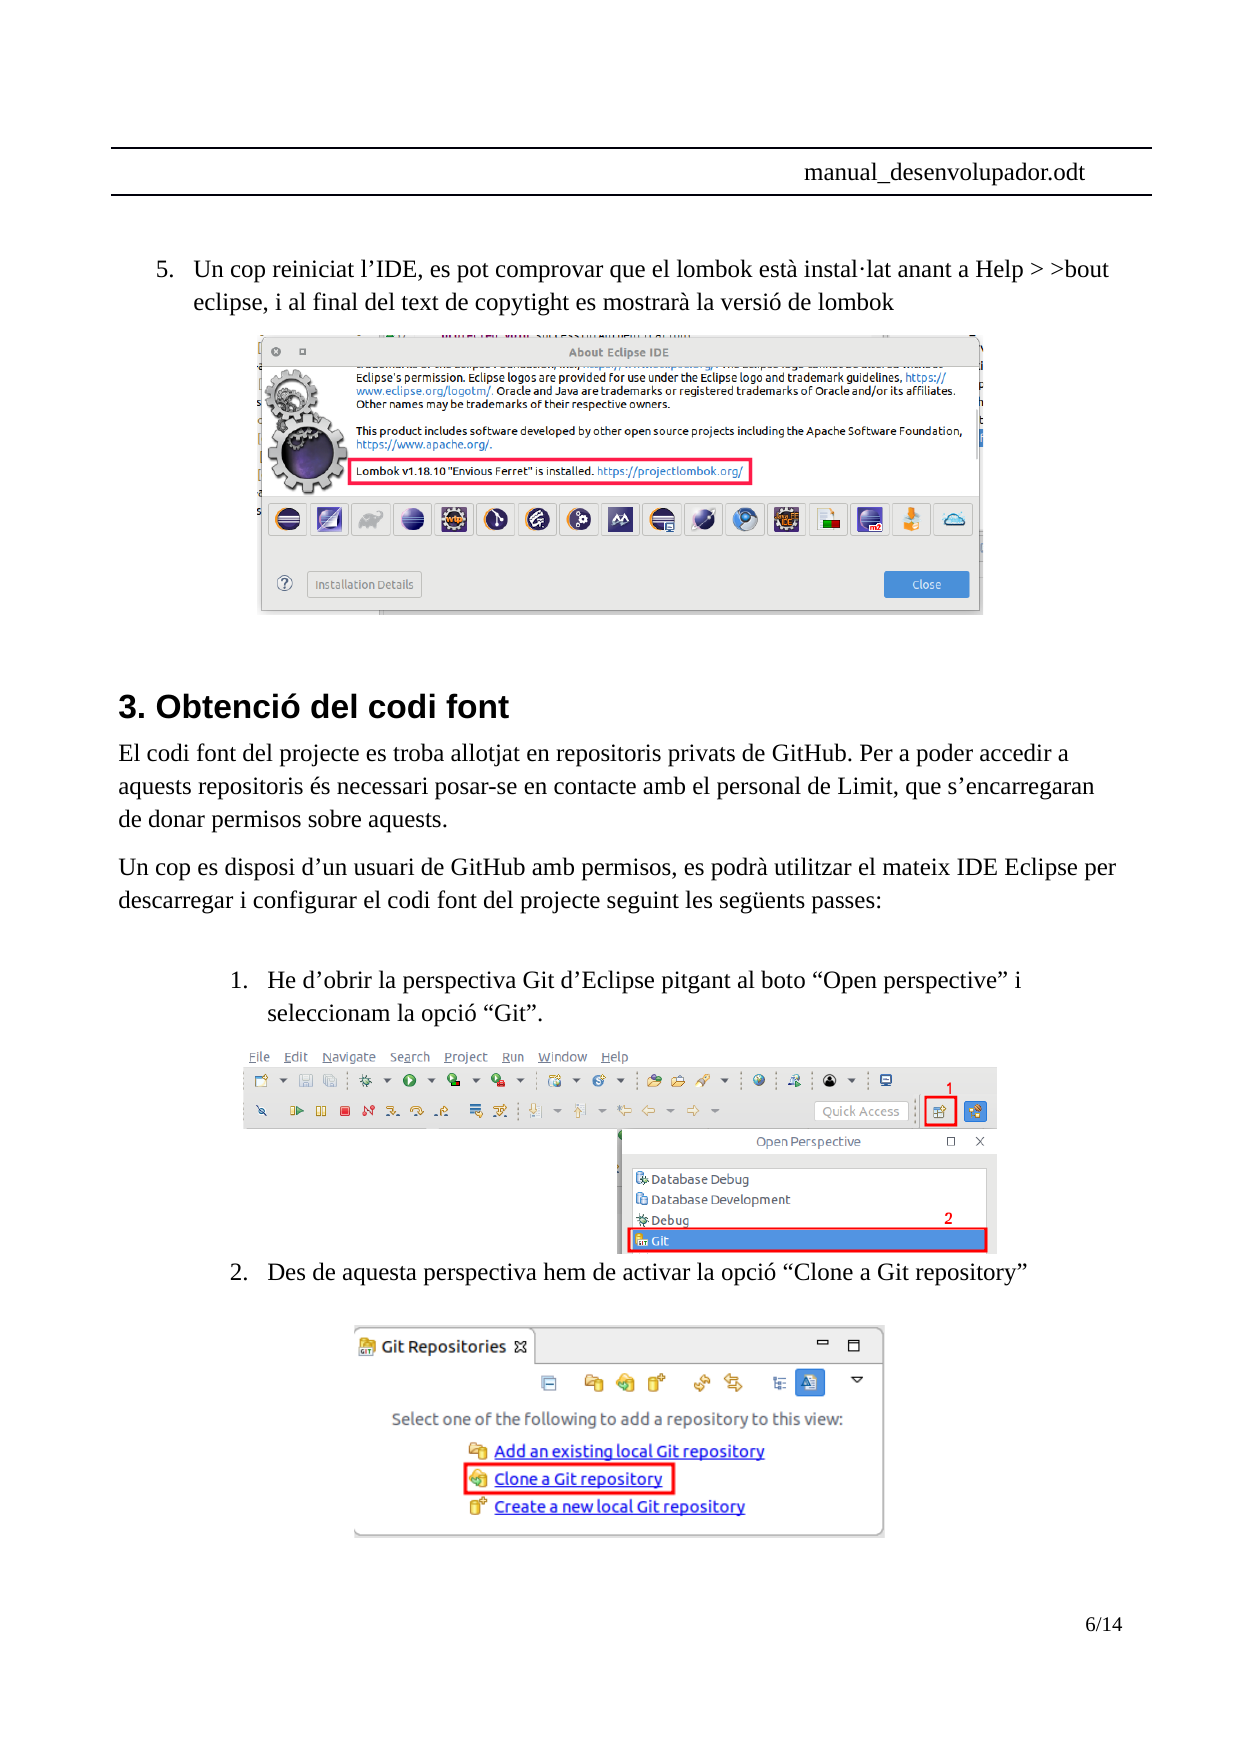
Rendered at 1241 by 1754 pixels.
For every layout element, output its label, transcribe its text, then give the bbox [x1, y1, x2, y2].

text Un cop es disposi d’un usuari de GitHub amb permisos, es podrà utilitzar el mateix IDE Eclipse per descarregar i configurar el codi font del projecte seguint les següents passes: [118, 852, 1122, 947]
picture [243, 1045, 997, 1254]
list Un cop reiniciat l’IDE, es pot comprovar que el lombok està instal·lat anant a Help > >bout eclipse, i al final del text de copytight es mostrarà la versió de lombok [156, 254, 1122, 316]
picture [354, 1325, 886, 1538]
text El codi font del projecte es troba allotjat en repositoris privats de GitHub. Per a poder accedir a aquests repositoris és necessari posar-se en contacte amb el personal de Limit, que s’encarregaran de donar permisos sobre aquests. [118, 738, 1122, 833]
list He d’obrir la perspectiva Git d’Eclipse pitgant al boto “Open perspective” i seleccionam la opció “Git”. [229, 966, 1122, 1027]
list Des de aquesta perspectiva hem de activar la opció “Clone a Git repository” [229, 1254, 1122, 1286]
subtitle Obtenció del codi font [118, 687, 1122, 726]
picture [257, 335, 984, 615]
